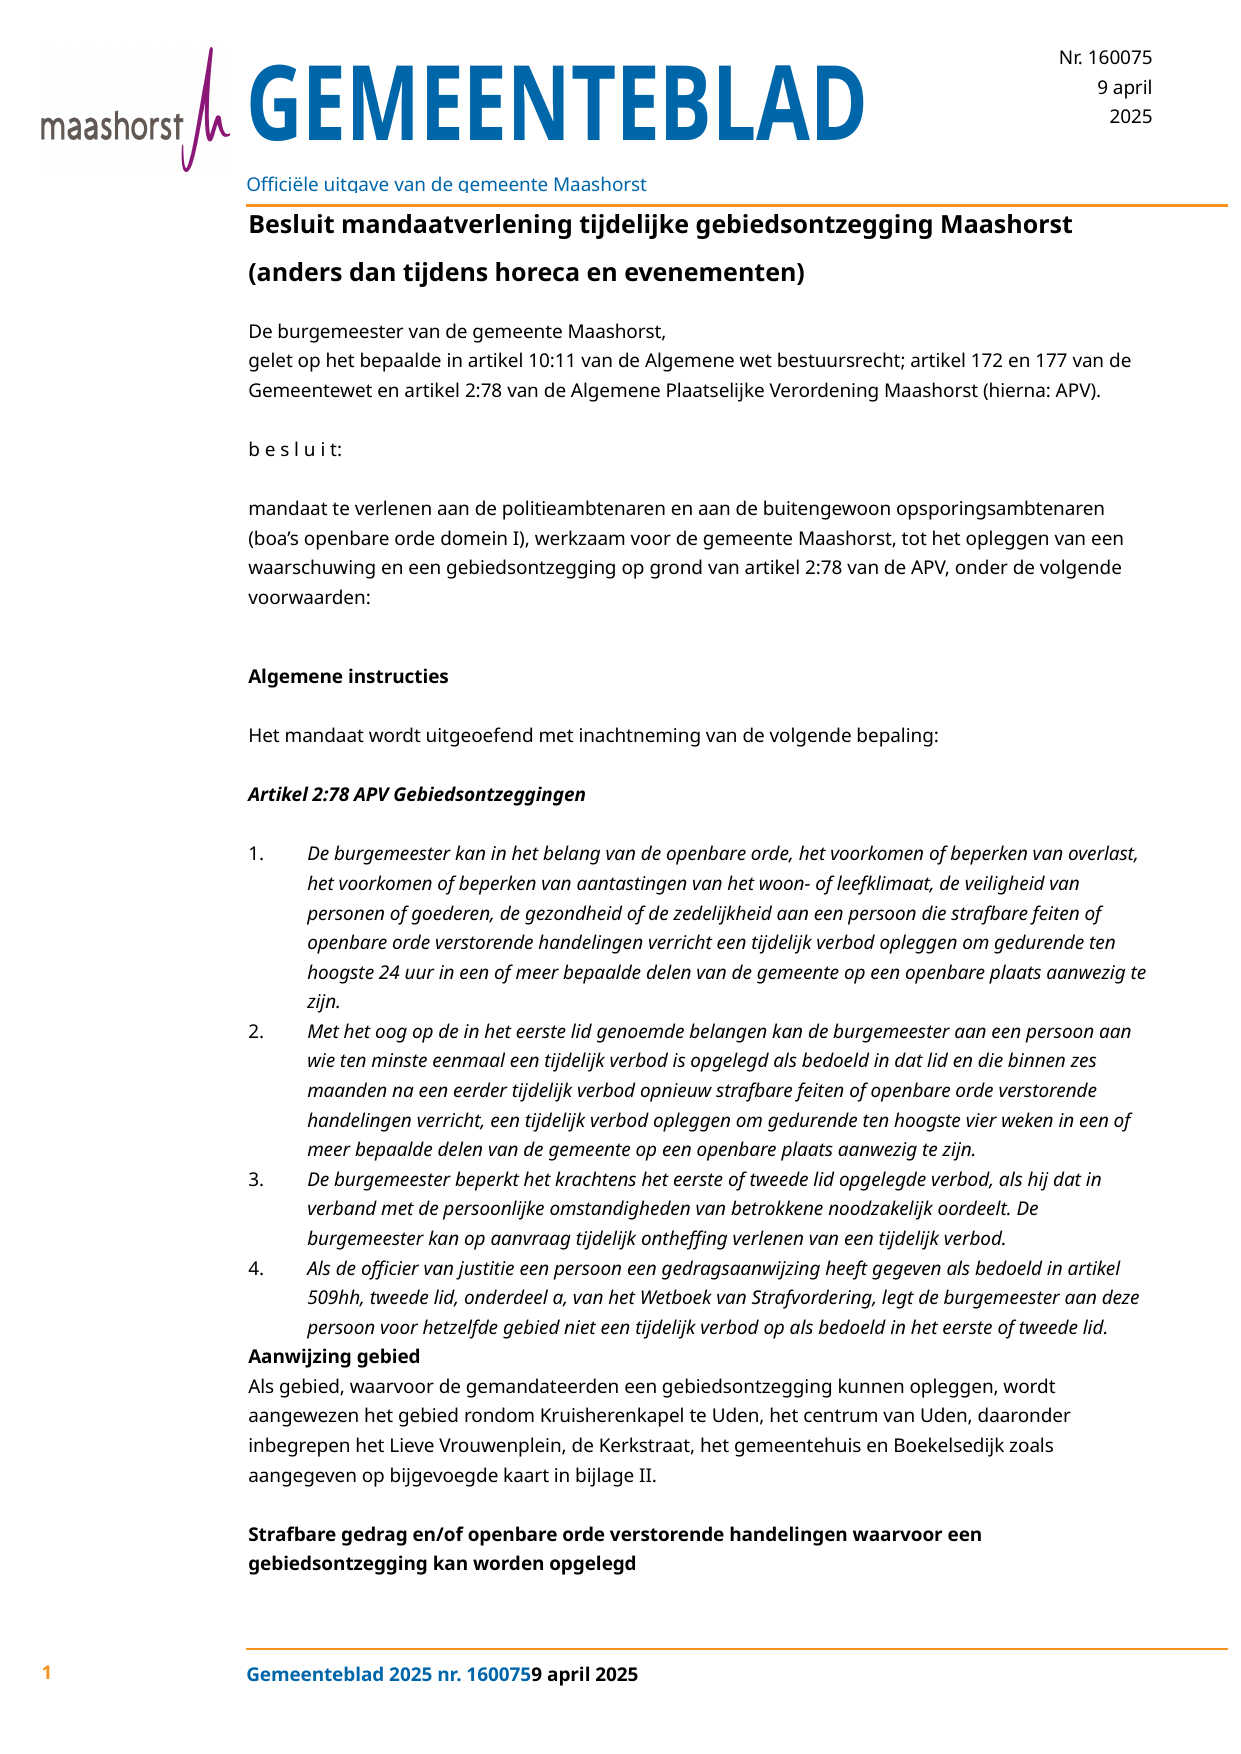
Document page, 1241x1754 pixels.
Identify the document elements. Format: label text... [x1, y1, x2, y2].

text mandaat te verlenen aan de politieambtenaren en aan de buitengewoon opsporingsambtenaren (boa’s openbare orde domein I), werkzaam voor de gemeente Maashorst, tot het opleggen van een waarschuwing en een gebiedsontzegging op grond van artikel 2:78 van de APV, onder de volgende voorwaarden: [248, 495, 1152, 610]
text b e s l u i t: [248, 436, 1152, 462]
list Als de officier van justitie een persoon een gedragsaanwijzing heeft gegeven als bedoeld in artikel 509hh, tweede lid, onderdeel a, van het Wetboek van Strafvordering, legt de burgemeester aan deze persoon voor hetzelfde gebied niet een tijdelijk verbod op als bedoeld in het eerste of tweede lid. [248, 1255, 1152, 1339]
text Als gebied, waarvoor de gemandateerden een gebiedsontzegging kunnen opleggen, wordt aangewezen het gebied rondom Kruisherenkapel te Uden, het centrum van Uden, daaronder inbegrepen het Lieve Vrouwenplein, de Kerkstraat, het gemeentehuis en Boekelsedijk zoals aangegeven op bijgevoegde kaart in bijlage II. [248, 1373, 1152, 1487]
text gelet op het bepaalde in artikel 10:11 van de Algemene wet bestuursrecht; artikel 172 en 177 van de Gemeentewet en artikel 2:78 van de Algemene Plaatselijke Verordening Maashorst (hierna: APV). [248, 347, 1152, 403]
text Artikel 2:78 APV Gebiedsontzeggingen [248, 781, 1152, 807]
list De burgemeester kan in het belang van de openbare orde, het voorkomen of beperken van overlast, het voorkomen of beperken van aantastingen van het woon- of leefklimaat, de veiligheid van personen of goederen, de gezondheid of de zedelijkheid aan een persoon die strafbare feiten of openbare orde verstorende handelingen verricht een tijdelijk verbod opleggen om gedurende ten hoogste 24 uur in een of meer bepaalde delen van de gemeente op een openbare plaats aanwezig te zijn. [248, 841, 1152, 1014]
text Algemene instructies [248, 663, 1152, 689]
text Besluit mandaatverlening tijdelijke gebiedsontzegging Maashorst (anders dan tijdens horeca en evenementen) [248, 207, 1152, 288]
text Aanwijzing gebied [248, 1343, 1152, 1369]
text De burgemeester van de gemeente Maashorst, [248, 318, 1152, 344]
text Het mandaat wordt uitgeoefend met inachtneming van de volgende bepaling: [248, 722, 1152, 748]
list Met het oog op de in het eerste lid genoemde belangen kan de burgemeester aan een persoon aan wie ten minste eenmaal een tijdelijk verbod is opgelegd als bedoeld in dat lid en die binnen zes maanden na een eerder tijdelijk verbod opnieuw strafbare feiten of openbare orde verstorende handelingen verricht, een tijdelijk verbod opleggen om gedurende ten hoogste vier weken in een of meer bepaalde delen van de gemeente op een openbare plaats aanwezig te zijn. [248, 1018, 1152, 1162]
list De burgemeester beperkt het krachtens het eerste of tweede lid opgelegde verbod, als hij dat in verband met de persoonlijke omstandigheden van betrokkene noodzakelijk oordeelt. De burgemeester kan op aanvraag tijdelijk ontheffing verlenen van een tijdelijk verbod. [248, 1166, 1152, 1251]
picture [41, 47, 231, 172]
text Strafbare gedrag en/of openbare orde verstorende handelingen waarvoor een gebiedsontzegging kan worden opgelegd [248, 1521, 1152, 1576]
